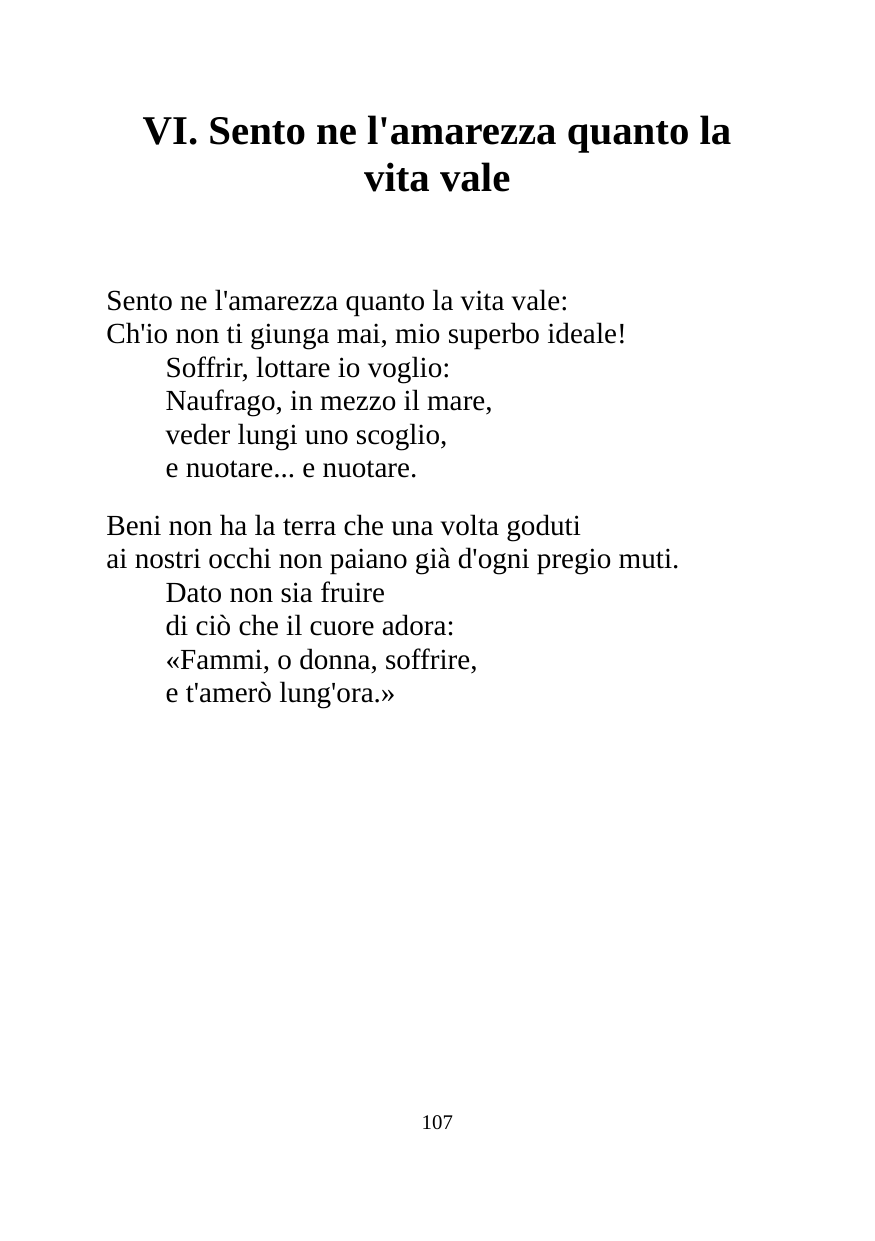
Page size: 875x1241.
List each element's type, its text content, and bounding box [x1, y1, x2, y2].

text Soffrir, lottare io voglio: [165, 350, 768, 383]
text ai nostri occhi non paiano già d'ogni pregio muti. [106, 541, 768, 575]
text di ciò che il cuore adora: [165, 608, 768, 642]
text Ch'io non ti giunga mai, mio superbo ideale! [106, 316, 768, 350]
text Naufrago, in mezzo il mare, [165, 383, 768, 417]
subtitle VI. Sento ne l'amarezza quanto la vita vale [106, 106, 768, 200]
text Dato non sia fruire [165, 575, 768, 608]
text e t'amerò lung'ora.» [165, 676, 768, 709]
text «Fammi, o donna, soffrire, [165, 642, 768, 676]
text e nuotare... e nuotare. [165, 451, 768, 484]
text veder lungi uno scoglio, [165, 417, 768, 451]
text Beni non ha la terra che una volta goduti [106, 508, 768, 541]
text Sento ne l'amarezza quanto la vita vale: [106, 283, 768, 316]
